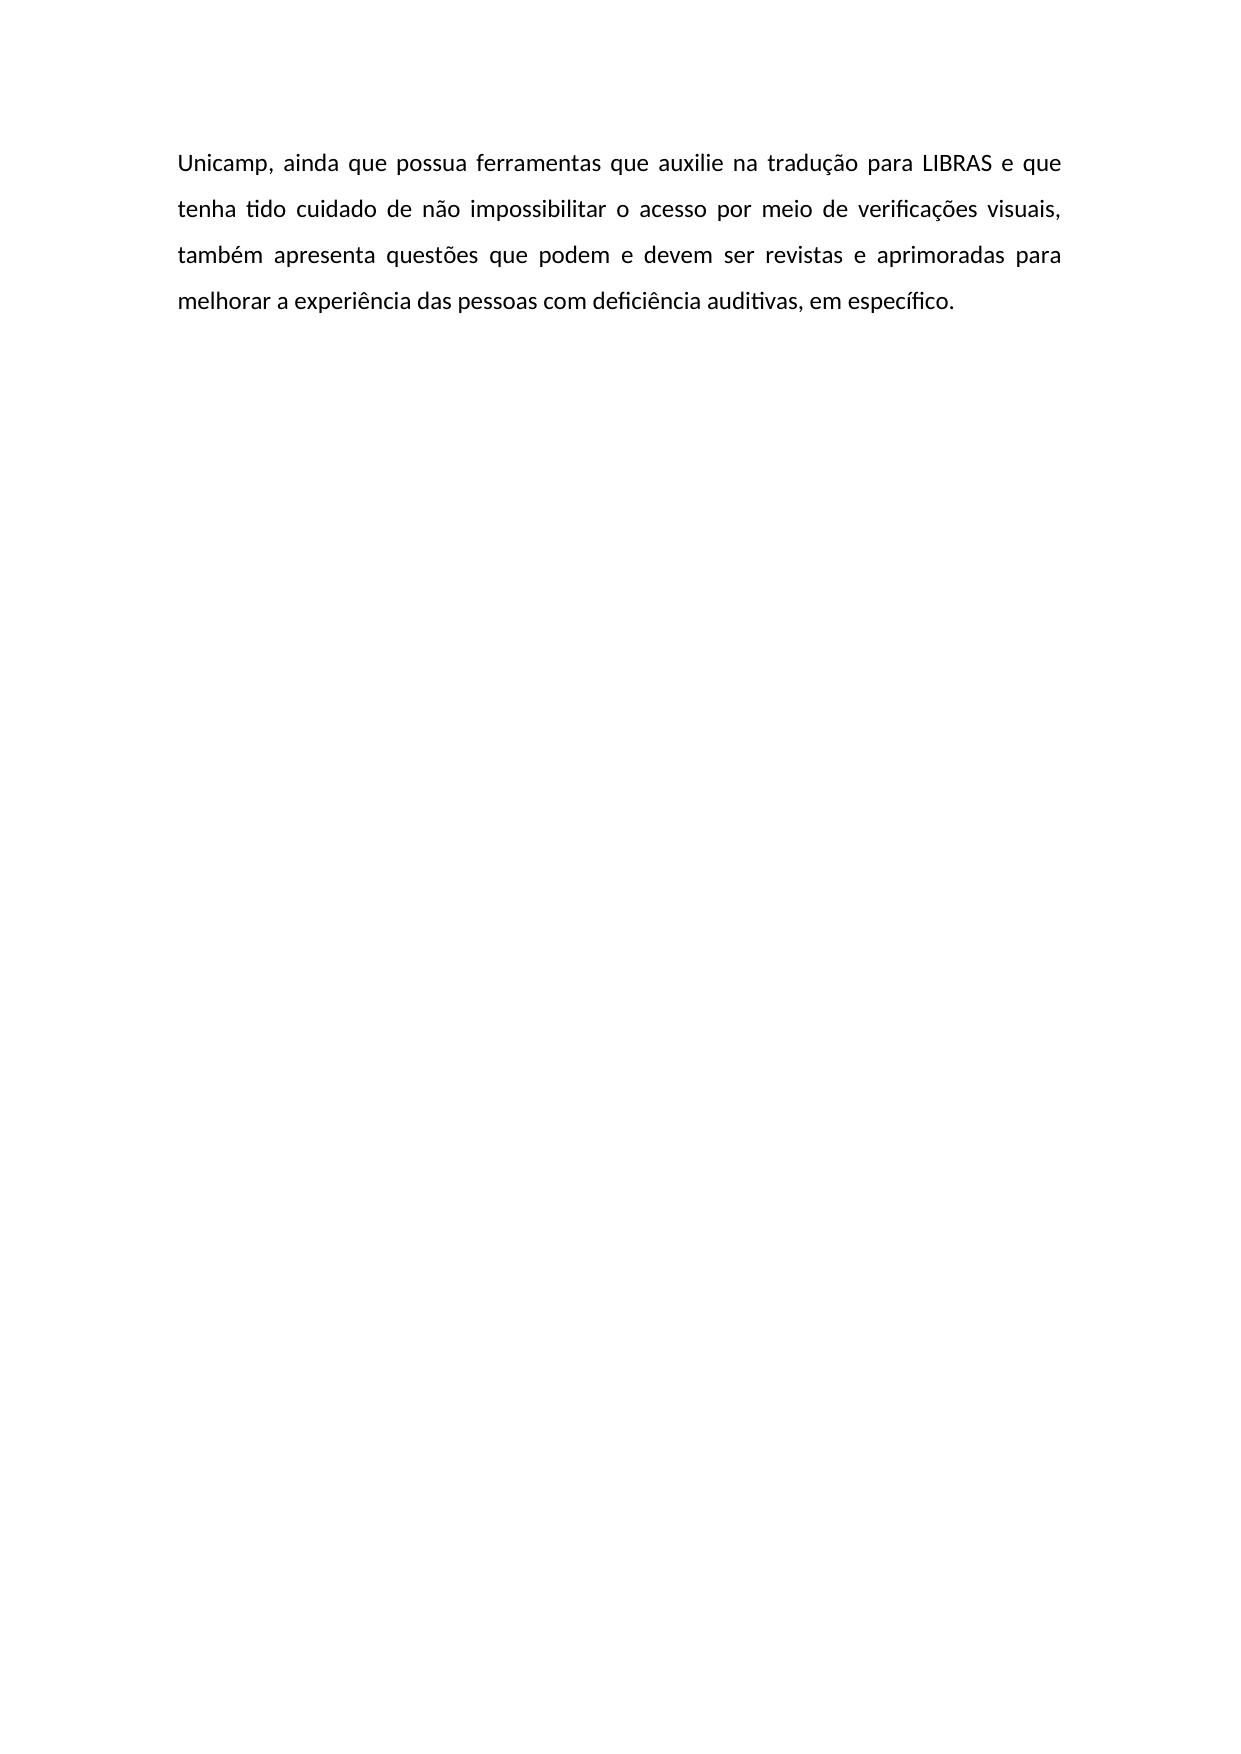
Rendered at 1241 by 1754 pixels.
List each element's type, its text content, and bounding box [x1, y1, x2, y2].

text Unicamp, ainda que possua ferramentas que auxilie na tradução para LIBRAS e que tenha tido cuidado de não impossibilitar o acesso por meio de verificações visuais, também apresenta questões que podem e devem ser revistas e aprimoradas para melhorar a experiência das pessoas com deficiência auditivas, em específico. [177, 148, 1063, 315]
